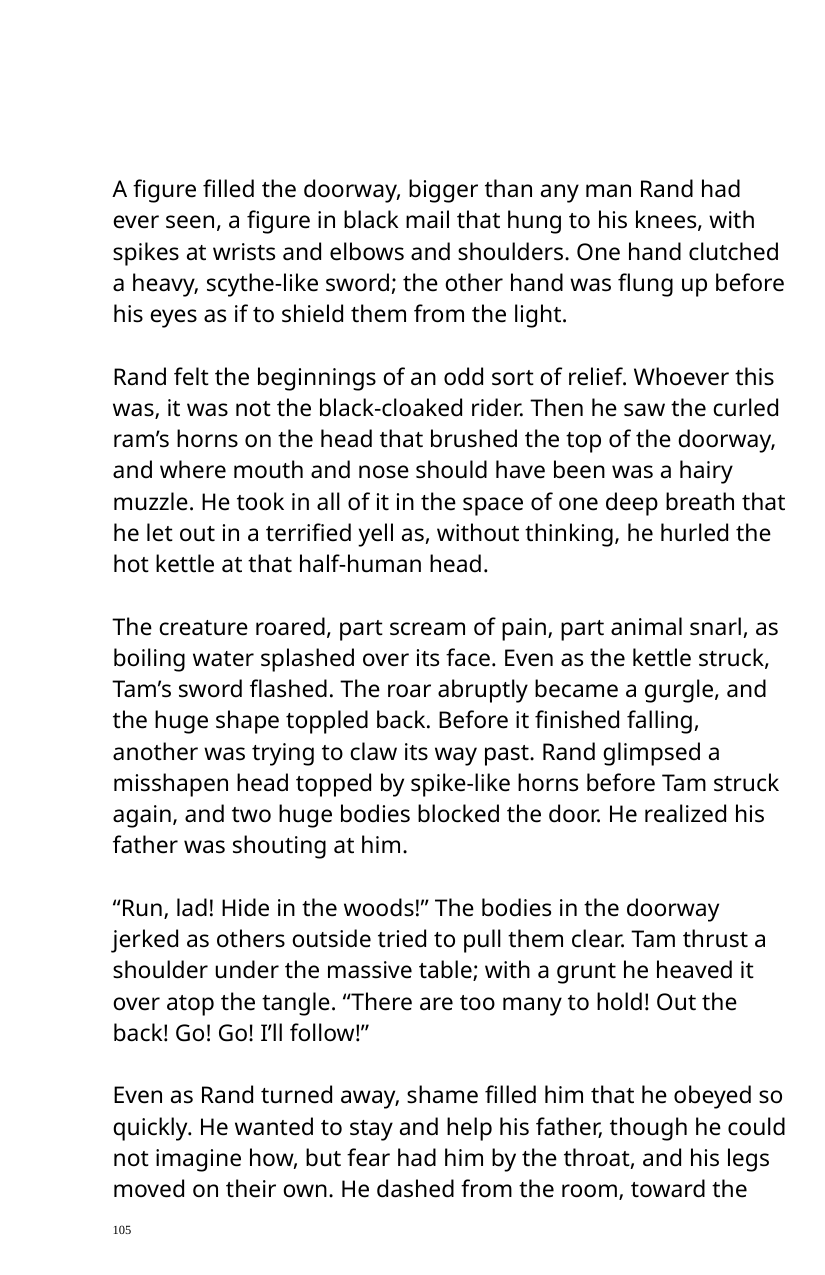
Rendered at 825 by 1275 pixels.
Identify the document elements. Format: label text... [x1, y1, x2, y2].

text Rand felt the beginnings of an odd sort of relief. Whoever this was, it was not the black-cloaked rider. Then he saw the curled ram’s horns on the head that brushed the top of the doorway, and where mouth and nose should have been was a hairy muzzle. He took in all of it in the space of one deep breath that he let out in a terrified yell as, without thinking, he hurled the hot kettle at that half-human head. [112, 361, 787, 579]
text The creature roared, part scream of pain, part animal snarl, as boiling water splashed over its face. Even as the kettle struck, Tam’s sword flashed. The roar abruptly became a gurgle, and the huge shape toppled back. Before it finished falling, another was trying to claw its way past. Rand glimpsed a misshapen head topped by spike-like horns before Tam struck again, and two huge bodies blocked the door. He realized his father was shouting at him. [112, 611, 787, 861]
text Even as Rand turned away, shame filled him that he obeyed so quickly. He wanted to stay and help his father, though he could not imagine how, but fear had him by the throat, and his legs moved on their own. He dashed from the room, toward the [112, 1079, 787, 1204]
text A figure filled the doorway, bigger than any man Rand had ever seen, a figure in black mail that hung to his knees, with spikes at wrists and elbows and shoulders. One hand clutched a heavy, scythe-like sword; the other hand was flung up before his eyes as if to shield them from the light. [112, 173, 787, 329]
text “Run, lad! Hide in the woods!” The bodies in the doorway jerked as others outside tried to pull them clear. Tam thrust a shoulder under the massive table; with a grunt he heaved it over atop the tangle. “There are too many to hold! Out the back! Go! Go! I’ll follow!” [112, 892, 787, 1048]
